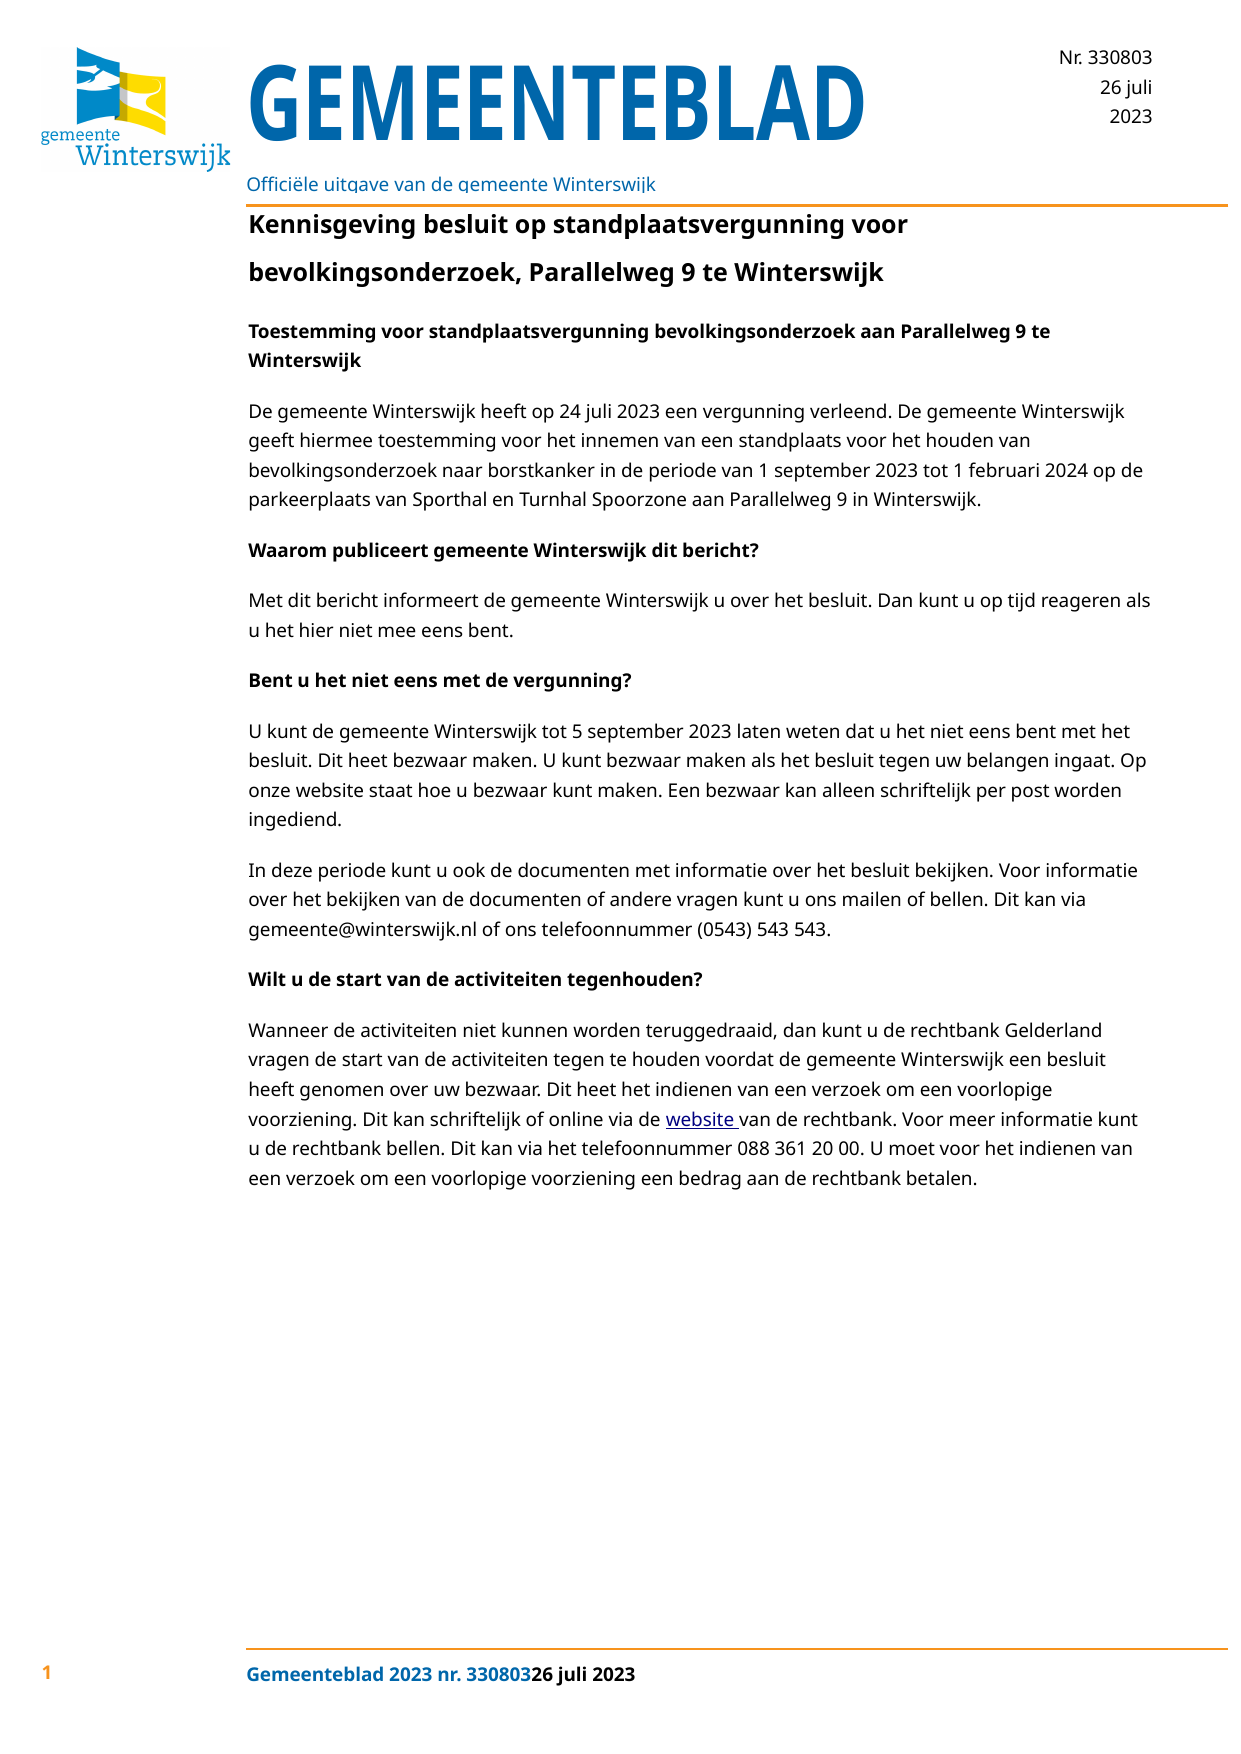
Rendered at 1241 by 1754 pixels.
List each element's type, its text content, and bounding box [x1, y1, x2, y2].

text De gemeente Winterswijk heeft op 24 juli 2023 een vergunning verleend. De gemeente Winterswijk geeft hiermee toestemming voor het innemen van een standplaats voor het houden van bevolkingsonderzoek naar borstkanker in de periode van 1 september 2023 tot 1 februari 2024 op de parkeerplaats van Sporthal en Turnhal Spoorzone aan Parallelweg 9 in Winterswijk. [248, 398, 1152, 512]
picture [41, 47, 231, 172]
text Met dit bericht informeert de gemeente Winterswijk u over het besluit. Dan kunt u op tijd reageren als u het hier niet mee eens bent. [248, 587, 1152, 643]
text Wanneer de activiteiten niet kunnen worden teruggedraaid, dan kunt u de rechtbank Gelderland vragen de start van de activiteiten tegen te houden voordat de gemeente Winterswijk een besluit heeft genomen over uw bezwaar. Dit heet het indienen van een verzoek om een voorlopige voorziening. Dit kan schriftelijk of online via de website van de rechtbank. Voor meer informatie kunt u de rechtbank bellen. Dit kan via het telefoonnummer 088 361 20 00. U moet voor het indienen van een verzoek om een voorlopige voorziening een bedrag aan de rechtbank betalen. [248, 1017, 1152, 1191]
picture [225, 153, 231, 162]
text Kennisgeving besluit op standplaatsvergunning voor bevolkingsonderzoek, Parallelweg 9 te Winterswijk [248, 207, 1152, 288]
text Bent u het niet eens met de vergunning? [248, 667, 1152, 693]
text Wilt u de start van de activiteiten tegenhouden? [248, 967, 1152, 992]
text U kunt de gemeente Winterswijk tot 5 september 2023 laten weten dat u het niet eens bent met het besluit. Dit heet bezwaar maken. U kunt bezwaar maken als het besluit tegen uw belangen ingaat. Op onze website staat hoe u bezwaar kunt maken. Een bezwaar kan alleen schriftelijk per post worden ingediend. [248, 718, 1152, 832]
text Toestemming voor standplaatsvergunning bevolkingsonderzoek aan Parallelweg 9 te Winterswijk [248, 318, 1152, 373]
text In deze periode kunt u ook de documenten met informatie over het besluit bekijken. Voor informatie over het bekijken van de documenten of andere vragen kunt u ons mailen of bellen. Dit kan via gemeente@winterswijk.nl of ons telefoonnummer (0543) 543 543. [248, 857, 1152, 942]
text Waarom publiceert gemeente Winterswijk dit bericht? [248, 537, 1152, 563]
